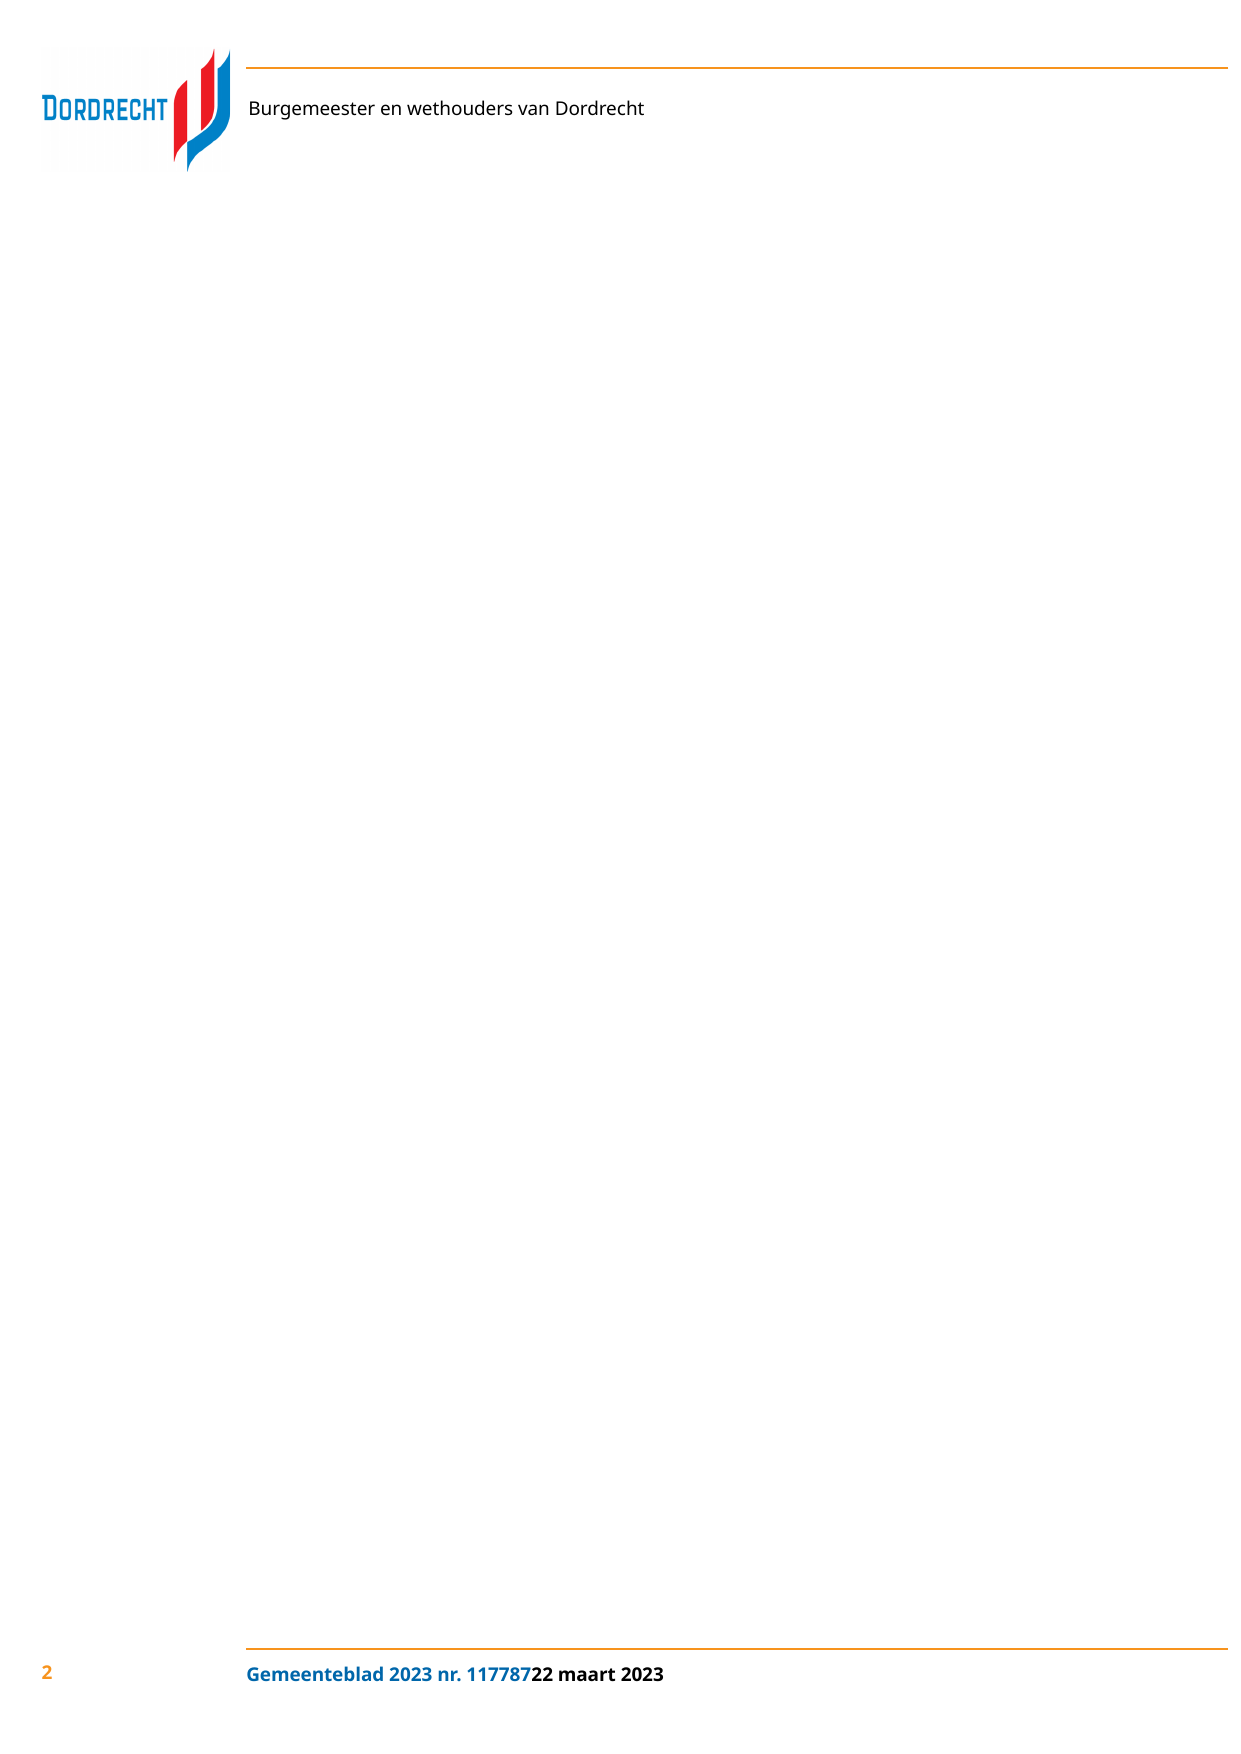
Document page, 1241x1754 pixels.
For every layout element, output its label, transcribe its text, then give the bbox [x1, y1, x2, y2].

picture [41, 47, 231, 172]
text Burgemeester en wethouders van Dordrecht [248, 95, 1152, 121]
